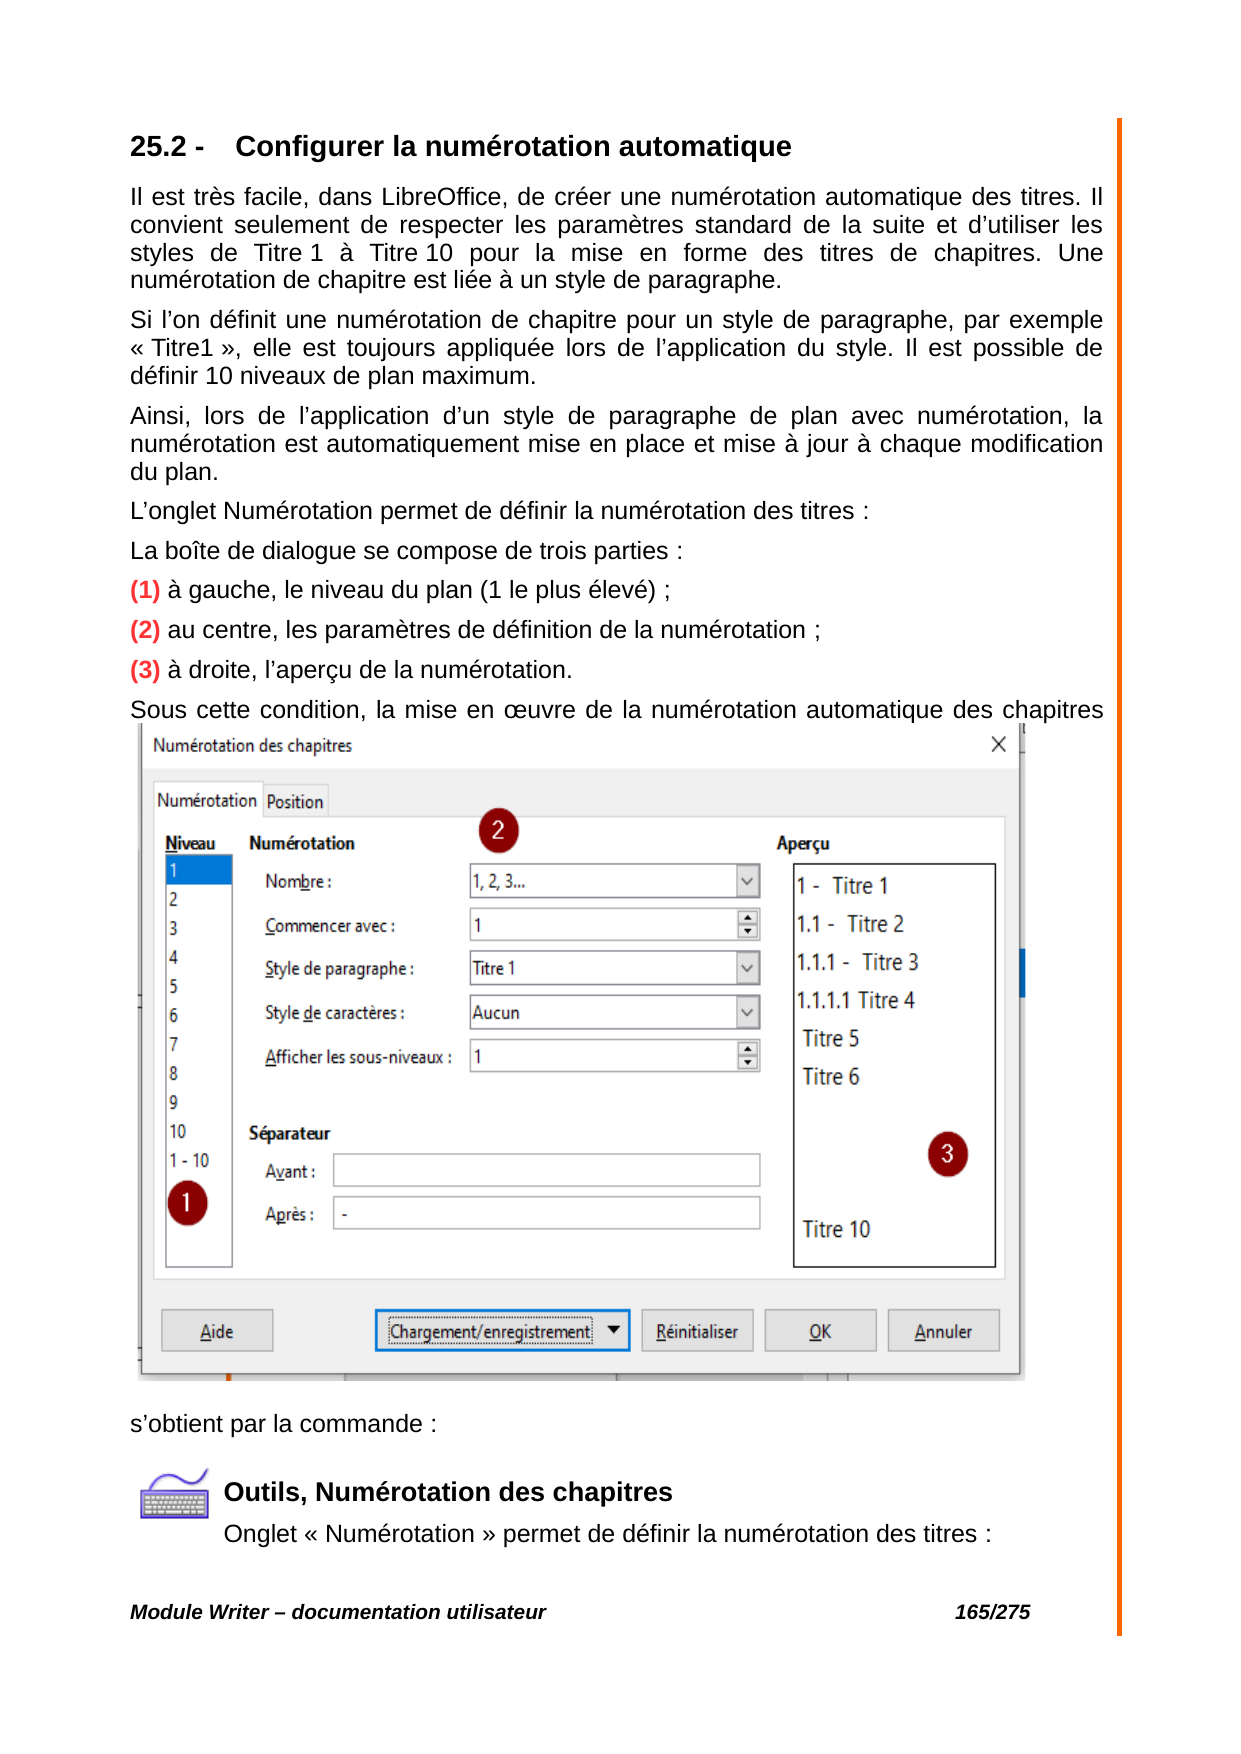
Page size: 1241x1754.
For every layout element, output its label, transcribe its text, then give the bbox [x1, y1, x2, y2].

picture [137, 723, 1026, 1381]
text L’onglet Numérotation permet de définir la numérotation des titres : [130, 497, 1105, 525]
text Ainsi, lors de l’application d’un style de paragraphe de plan avec numérotation, la numérotation est automatiquement mise en place et mise à jour à chaque modification du plan. [130, 401, 1105, 485]
text Outils, Numérotation des chapitres [212, 1477, 1105, 1508]
text (3) à droite, l’aperçu de la numérotation. [130, 656, 1105, 684]
text Si l’on définit une numérotation de chapitre pour un style de paragraphe, par exemple « Titre1 », elle est toujours appliquée lors de l’application du style. Il est possible de définir 10 niveaux de plan maximum. [130, 306, 1105, 390]
text Onglet « Numérotation » permet de définir la numérotation des titres : [130, 1519, 1105, 1547]
text La boîte de dialogue se compose de trois parties : [130, 537, 1105, 564]
picture [136, 1458, 212, 1533]
text Sous cette condition, la mise en œuvre de la numérotation automatique des chapitres s’obtient par la commande : [130, 695, 1105, 1438]
subtitle Configurer la numérotation automatique [130, 130, 1105, 162]
text (2) au centre, les paramètres de définition de la numérotation ; [130, 616, 1105, 644]
text Il est très facile, dans LibreOffice, de créer une numérotation automatique des titres. Il convient seulement de respecter les paramètres standard de la suite et d’utiliser les styles de Titre 1 à Titre 10 pour la mise en forme des titres de chapitres. Une numérotation de chapitre est liée à un style de paragraphe. [130, 182, 1105, 294]
text (1) à gauche, le niveau du plan (1 le plus élevé) ; [130, 576, 1105, 604]
